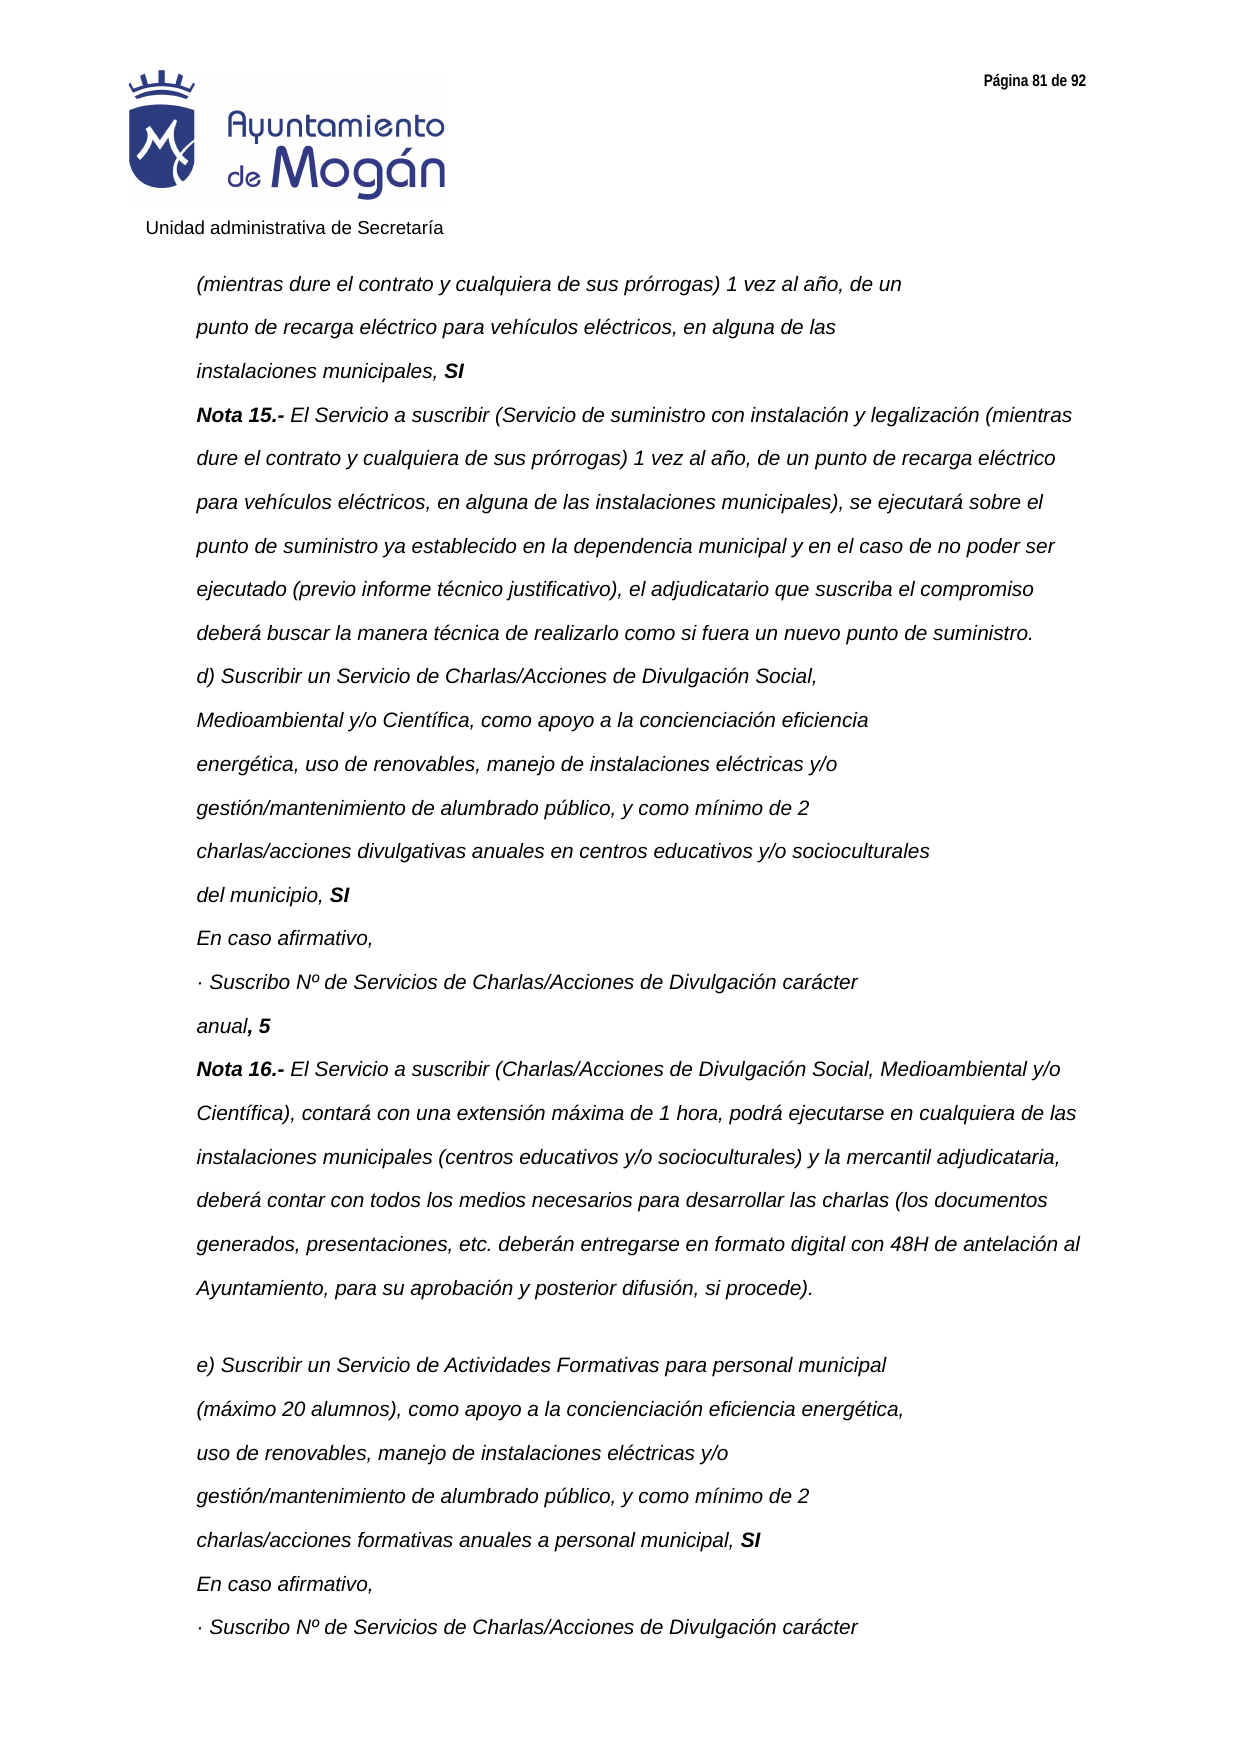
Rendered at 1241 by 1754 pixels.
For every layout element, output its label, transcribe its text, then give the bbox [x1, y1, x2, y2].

text punto de suministro ya establecido en la dependencia municipal y en el caso de no poder ser [118, 528, 1092, 559]
text del municipio, SI [118, 877, 1092, 908]
text energética, uso de renovables, manejo de instalaciones eléctricas y/o [118, 746, 1092, 777]
text Medioambiental y/o Científica, como apoyo a la concienciación eficiencia [118, 702, 1092, 733]
text e) Suscribir un Servicio de Actividades Formativas para personal municipal [118, 1347, 1092, 1378]
text Científica), contará con una extensión máxima de 1 hora, podrá ejecutarse en cualquiera de las [118, 1095, 1092, 1126]
text dure el contrato y cualquiera de sus prórrogas) 1 vez al año, de un punto de recarga eléctrico [118, 440, 1092, 472]
text (máximo 20 alumnos), como apoyo a la concienciación eficiencia energética, [118, 1391, 1092, 1422]
text Nota 16.- El Servicio a suscribir (Charlas/Acciones de Divulgación Social, Medioambiental y/o [118, 1051, 1092, 1083]
text generados, presentaciones, etc. deberán entregarse en formato digital con 48H de antelación al [118, 1226, 1092, 1257]
text deberá buscar la manera técnica de realizarlo como si fuera un nuevo punto de suministro. [118, 615, 1092, 646]
text instalaciones municipales (centros educativos y/o socioculturales) y la mercantil adjudicataria, [118, 1139, 1092, 1170]
text uso de renovables, manejo de instalaciones eléctricas y/o [118, 1435, 1092, 1466]
picture [128, 70, 445, 206]
text En caso afirmativo, [118, 921, 1092, 952]
text (mientras dure el contrato y cualquiera de sus prórrogas) 1 vez al año, de un [118, 266, 1092, 297]
text instalaciones municipales, SI [118, 353, 1092, 384]
text punto de recarga eléctrico para vehículos eléctricos, en alguna de las [118, 309, 1092, 341]
text d) Suscribir un Servicio de Charlas/Acciones de Divulgación Social, [118, 659, 1092, 690]
text Nota 15.- El Servicio a suscribir (Servicio de suministro con instalación y legalización (mientras [118, 397, 1092, 428]
text ejecutado (previo informe técnico justificativo), el adjudicatario que suscriba el compromiso [118, 571, 1092, 602]
text En caso afirmativo, [118, 1566, 1092, 1597]
text Ayuntamiento, para su aprobación y posterior difusión, si procede). [118, 1270, 1092, 1301]
text gestión/mantenimiento de alumbrado público, y como mínimo de 2 [118, 789, 1092, 821]
text gestión/mantenimiento de alumbrado público, y como mínimo de 2 [118, 1478, 1092, 1509]
text para vehículos eléctricos, en alguna de las instalaciones municipales), se ejecutará sobre el [118, 484, 1092, 515]
text deberá contar con todos los medios necesarios para desarrollar las charlas (los documentos [118, 1182, 1092, 1213]
text anual, 5 [118, 1008, 1092, 1039]
text · Suscribo Nº de Servicios de Charlas/Acciones de Divulgación carácter [118, 964, 1092, 995]
text charlas/acciones formativas anuales a personal municipal, SI [118, 1522, 1092, 1553]
text charlas/acciones divulgativas anuales en centros educativos y/o socioculturales [118, 833, 1092, 864]
text · Suscribo Nº de Servicios de Charlas/Acciones de Divulgación carácter [118, 1609, 1092, 1640]
